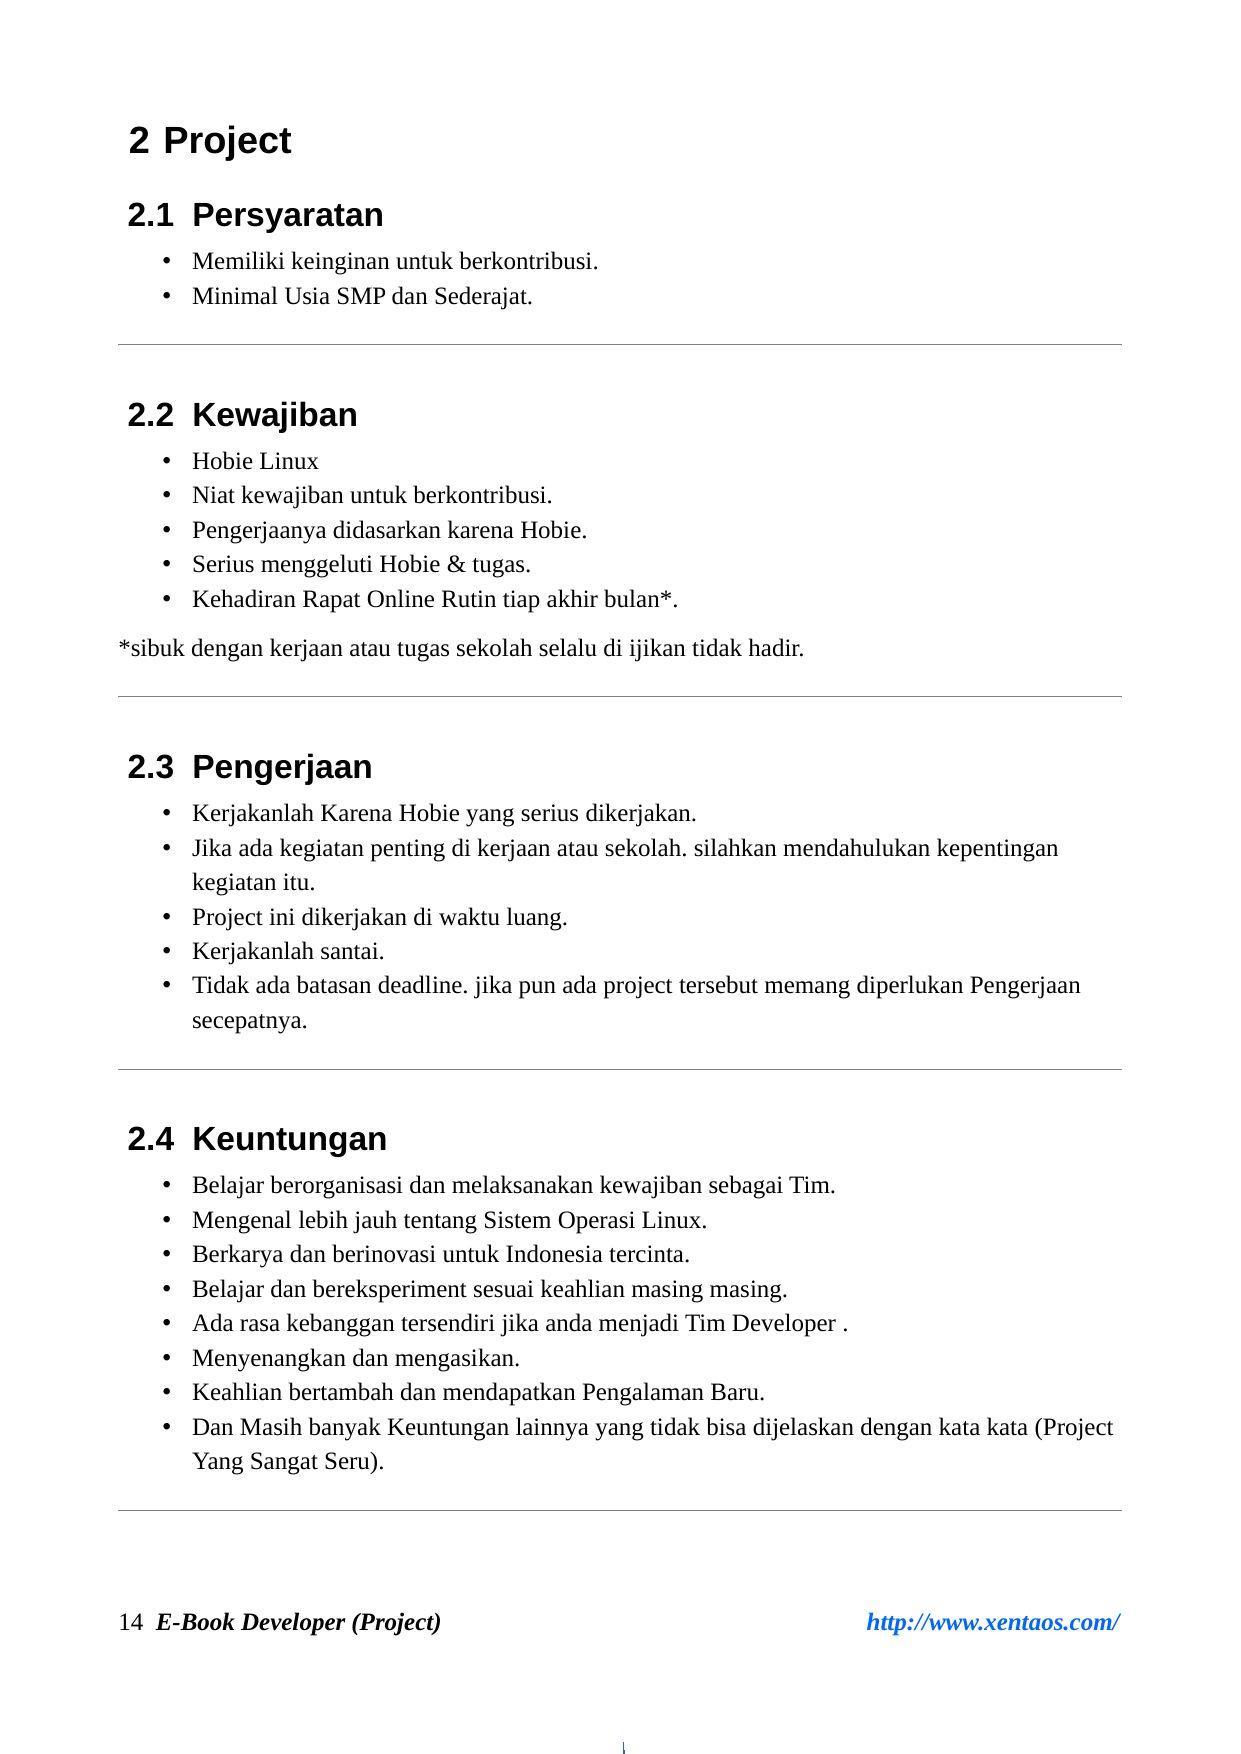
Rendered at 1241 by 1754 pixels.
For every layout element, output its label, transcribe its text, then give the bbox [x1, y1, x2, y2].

list Menyenangkan dan mengasikan. [162, 1343, 1122, 1371]
list Mengenal lebih jauh tentang Sistem Operasi Linux. [162, 1205, 1122, 1233]
list Pengerjaanya didasarkan karena Hobie. [162, 515, 1122, 544]
list Hobie Linux [162, 446, 1122, 475]
list Niat kewajiban untuk berkontribusi. [162, 480, 1122, 509]
subtitle Kewajiban [118, 395, 1122, 433]
list Ada rasa kebanggan tersendiri jika anda menjadi Tim Developer . [162, 1308, 1122, 1337]
list Project ini dikerjakan di waktu luang. [162, 902, 1122, 930]
list Jika ada kegiatan penting di kerjaan atau sekolah. silahkan mendahulukan kepentingan kegiatan itu. [162, 833, 1122, 896]
list Dan Masih banyak Keuntungan lainnya yang tidak bisa dijelaskan dengan kata kata (Project Yang Sangat Seru). [162, 1412, 1122, 1475]
list Tidak ada batasan deadline. jika pun ada project tersebut memang diperlukan Pengerjaan secepatnya. [162, 971, 1122, 1034]
list Berkarya dan berinovasi untuk Indonesia tercinta. [162, 1239, 1122, 1268]
list Minimal Usia SMP dan Sederajat. [162, 281, 1122, 309]
list Memiliki keinginan untuk berkontribusi. [162, 246, 1122, 275]
subtitle Pengerjaan [118, 747, 1122, 786]
text *sibuk dengan kerjaan atau tugas sekolah selalu di ijikan tidak hadir. [118, 633, 1122, 662]
list Kehadiran Rapat Online Rutin tiap akhir bulan*. [162, 584, 1122, 613]
list Kerjakanlah santai. [162, 936, 1122, 965]
list Kerjakanlah Karena Hobie yang serius dikerjakan. [162, 798, 1122, 827]
list Keahlian bertambah dan mendapatkan Pengalaman Baru. [162, 1377, 1122, 1406]
subtitle Persyaratan [118, 195, 1122, 234]
subtitle Project [118, 118, 1122, 162]
subtitle Keuntungan [118, 1119, 1122, 1158]
list Belajar berorganisasi dan melaksanakan kewajiban sebagai Tim. [162, 1170, 1122, 1199]
list Belajar dan bereksperiment sesuai keahlian masing masing. [162, 1274, 1122, 1302]
list Serius menggeluti Hobie & tugas. [162, 549, 1122, 578]
